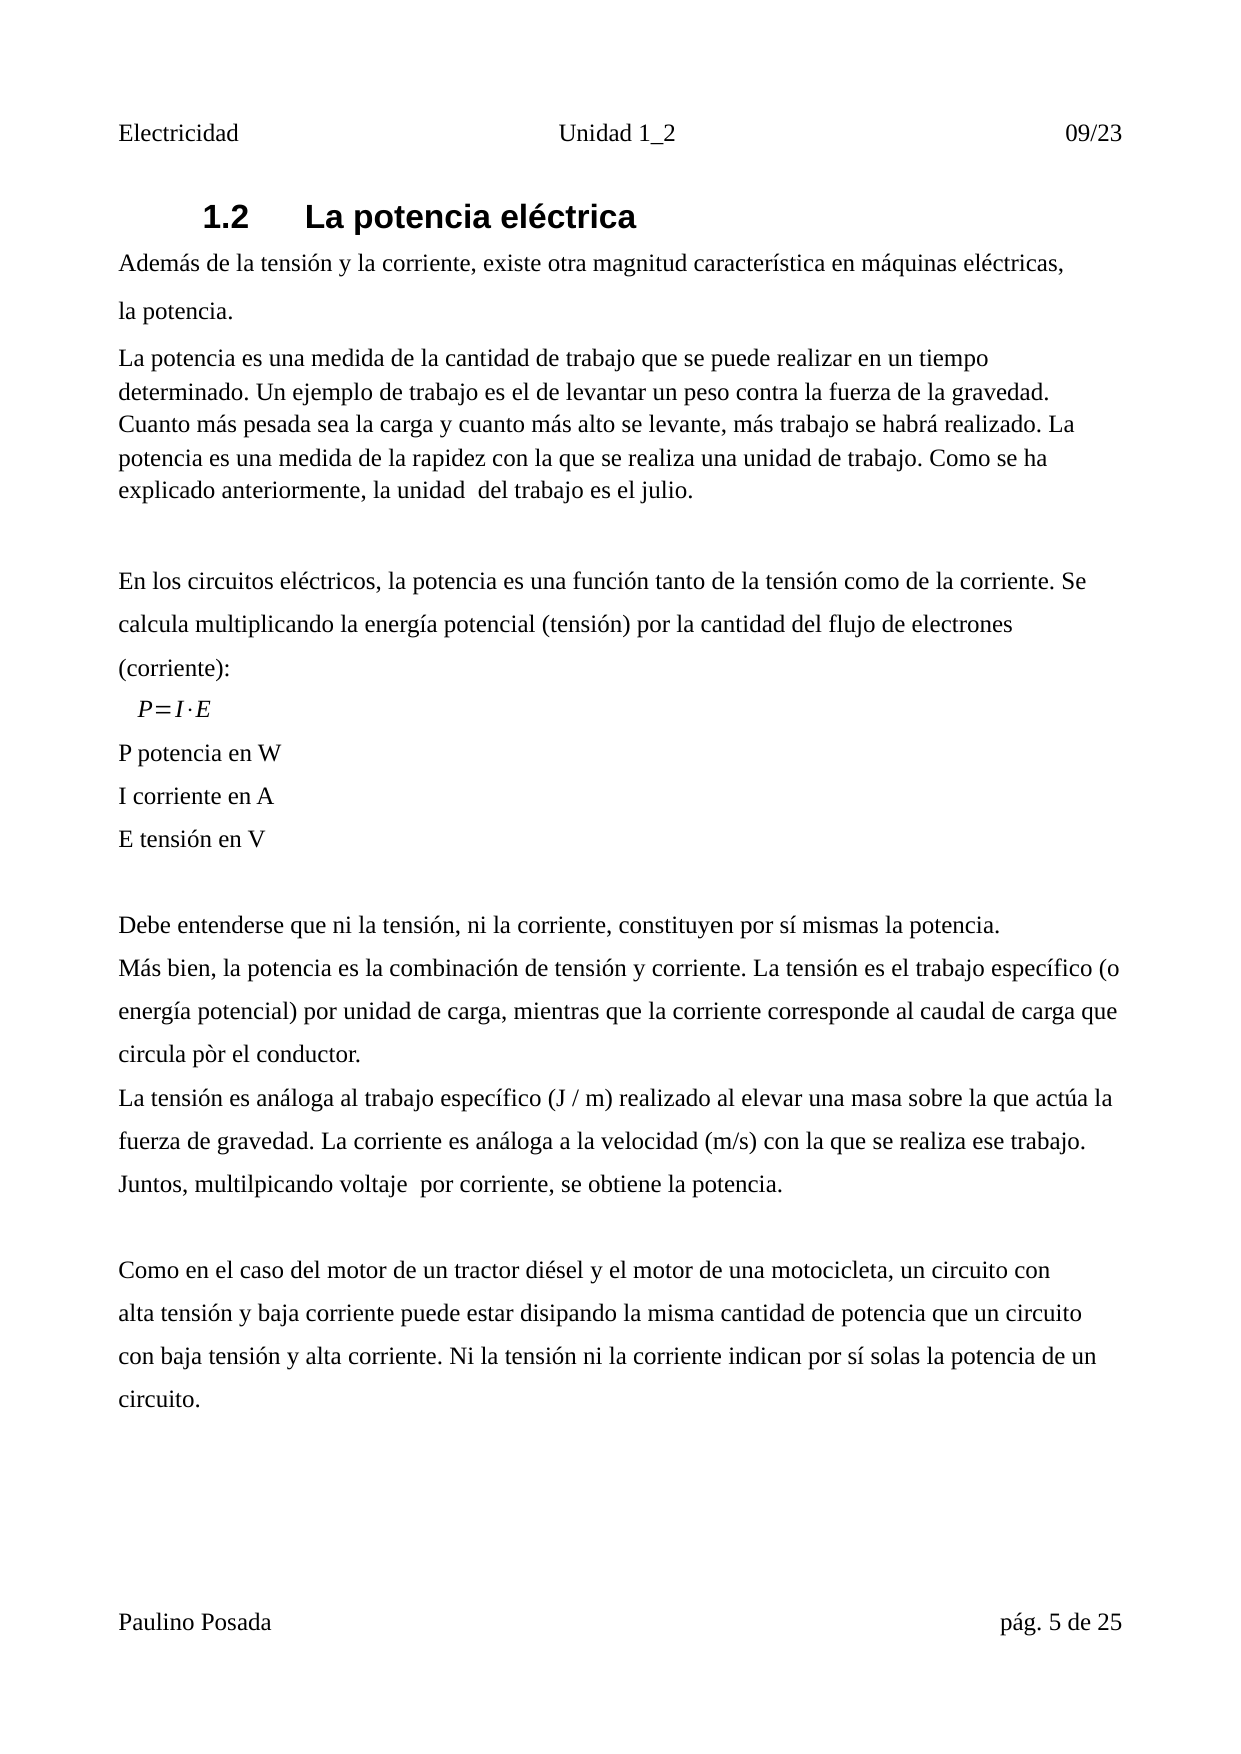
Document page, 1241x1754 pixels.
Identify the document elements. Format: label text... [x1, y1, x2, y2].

text E tensión en V [118, 824, 1122, 853]
text P potencia en W [118, 738, 1122, 766]
subtitle La potencia eléctrica [193, 197, 1122, 236]
text alta tensión y baja corriente puede estar disipando la misma cantidad de potencia que un circuito con baja tensión y alta corriente. Ni la tensión ni la corriente indican por sí solas la potencia de un circuito. [118, 1298, 1122, 1413]
text Como en el caso del motor de un tractor diésel y el motor de una motocicleta, un circuito con [118, 1255, 1122, 1284]
text En los circuitos eléctricos, la potencia es una función tanto de la tensión como de la corriente. Se calcula multiplicando la energía potencial (tensión) por la cantidad del flujo de electrones (corriente): [118, 566, 1122, 681]
text La tensión es análoga al trabajo específico (J / m) realizado al elevar una masa sobre la que actúa la fuerza de gravedad. La corriente es análoga a la velocidad (m/s) con la que se realiza ese trabajo. Juntos, multilpicando voltaje por corriente, se obtiene la potencia. [118, 1083, 1122, 1198]
text la potencia. [118, 296, 1122, 325]
text La potencia es una medida de la cantidad de trabajo que se puede realizar en un tiempo determinado. Un ejemplo de trabajo es el de levantar un peso contra la fuerza de la gravedad. Cuanto más pesada sea la carga y cuanto más alto se levante, más trabajo se habrá realizado. La potencia es una medida de la rapidez con la que se realiza una unidad de trabajo. Como se ha explicado anteriormente, la unidad del trabajo es el julio. [118, 343, 1122, 504]
text I corriente en A [118, 781, 1122, 809]
text Debe entenderse que ni la tensión, ni la corriente, constituyen por sí mismas la potencia. [118, 910, 1122, 939]
text Además de la tensión y la corriente, existe otra magnitud característica en máquinas eléctricas, [118, 248, 1122, 277]
text Más bien, la potencia es la combinación de tensión y corriente. La tensión es el trabajo específico (o energía potencial) por unidad de carga, mientras que la corriente corresponde al caudal de carga que circula pòr el conductor. [118, 953, 1122, 1068]
